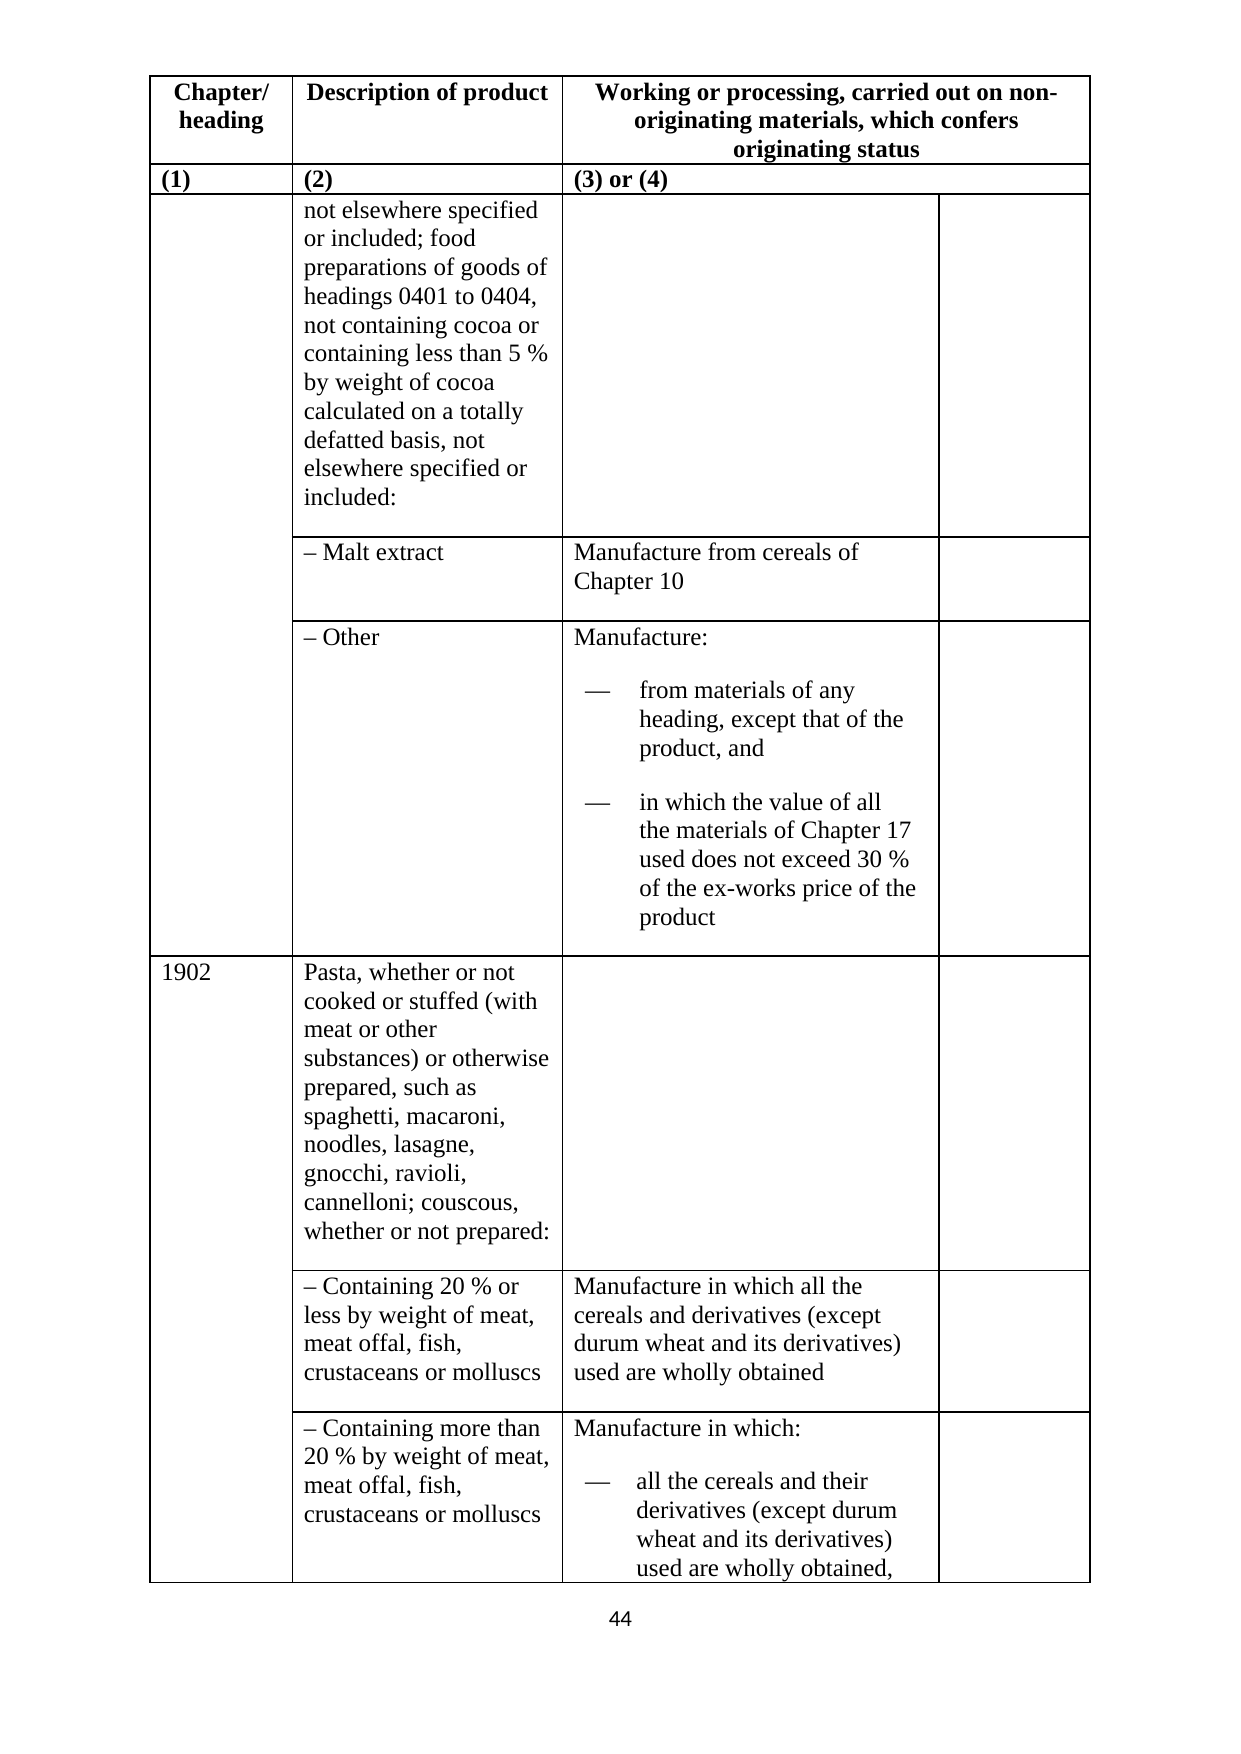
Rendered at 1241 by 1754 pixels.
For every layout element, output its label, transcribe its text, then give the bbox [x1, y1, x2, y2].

table_cell [563, 195, 938, 536]
table_header — [574, 675, 628, 787]
table_cell Manufacture in which: [563, 1413, 938, 1581]
table_cell – Containing 20 % or less by weight of meat, meat offal, fish, crustaceans or molluscs [293, 1271, 562, 1411]
table_cell [151, 620, 292, 955]
table_cell [151, 195, 292, 536]
table_header all the cereals and their derivatives (except durum wheat and its derivatives) used are wholly obtained, [625, 1466, 928, 1581]
table_cell — [574, 787, 628, 955]
table_cell in which the value of all the materials of Chapter 17 used does not exceed 30 % of the ex-works price of the product [628, 787, 928, 955]
table_cell [151, 1411, 292, 1581]
table_header — [574, 1466, 625, 1581]
table_cell – Malt extract [293, 538, 562, 620]
table_header Description of product [293, 77, 562, 163]
table_cell not elsewhere specified or included; food preparations of goods of headings 0401 to 0404, not containing cocoa or containing less than 5 % by weight of cocoa calculated on a totally defatted basis, not elsewhere specified or included: [293, 195, 562, 536]
table_cell [151, 536, 292, 620]
table_cell 1902 [151, 957, 292, 1269]
table_cell (2) [293, 165, 562, 193]
table_cell (3) or (4) [563, 165, 1089, 193]
table_cell Pasta, whether or not cooked or stuffed (with meat or other substances) or otherwise prepared, such as spaghetti, macaroni, noodles, lasagne, gnocchi, ravioli, cannelloni; couscous, whether or not prepared: [293, 957, 562, 1269]
table_cell Manufacture: [563, 622, 938, 955]
table_header from materials of any heading, except that of the product, and [628, 675, 928, 787]
table_cell Manufacture in which all the cereals and derivatives (except durum wheat and its derivatives) used are wholly obtained [563, 1271, 938, 1411]
table_cell – Containing more than 20 % by weight of meat, meat offal, fish, crustaceans or molluscs [293, 1413, 562, 1581]
table_cell (1) [151, 165, 292, 193]
table_cell [940, 1413, 1089, 1581]
table_cell [940, 957, 1089, 1269]
table_header Chapter/ heading [151, 77, 292, 163]
table_cell [940, 538, 1089, 620]
table_cell – Other [293, 622, 562, 955]
table_cell [151, 1270, 292, 1411]
table_cell Manufacture from cereals of Chapter 10 [563, 538, 938, 620]
table_cell [563, 957, 938, 1269]
table_header Working or processing, carried out on non-originating materials, which confers originating status [563, 77, 1089, 163]
table_cell [940, 195, 1089, 536]
table_cell [940, 1271, 1089, 1411]
table_cell [940, 622, 1089, 955]
